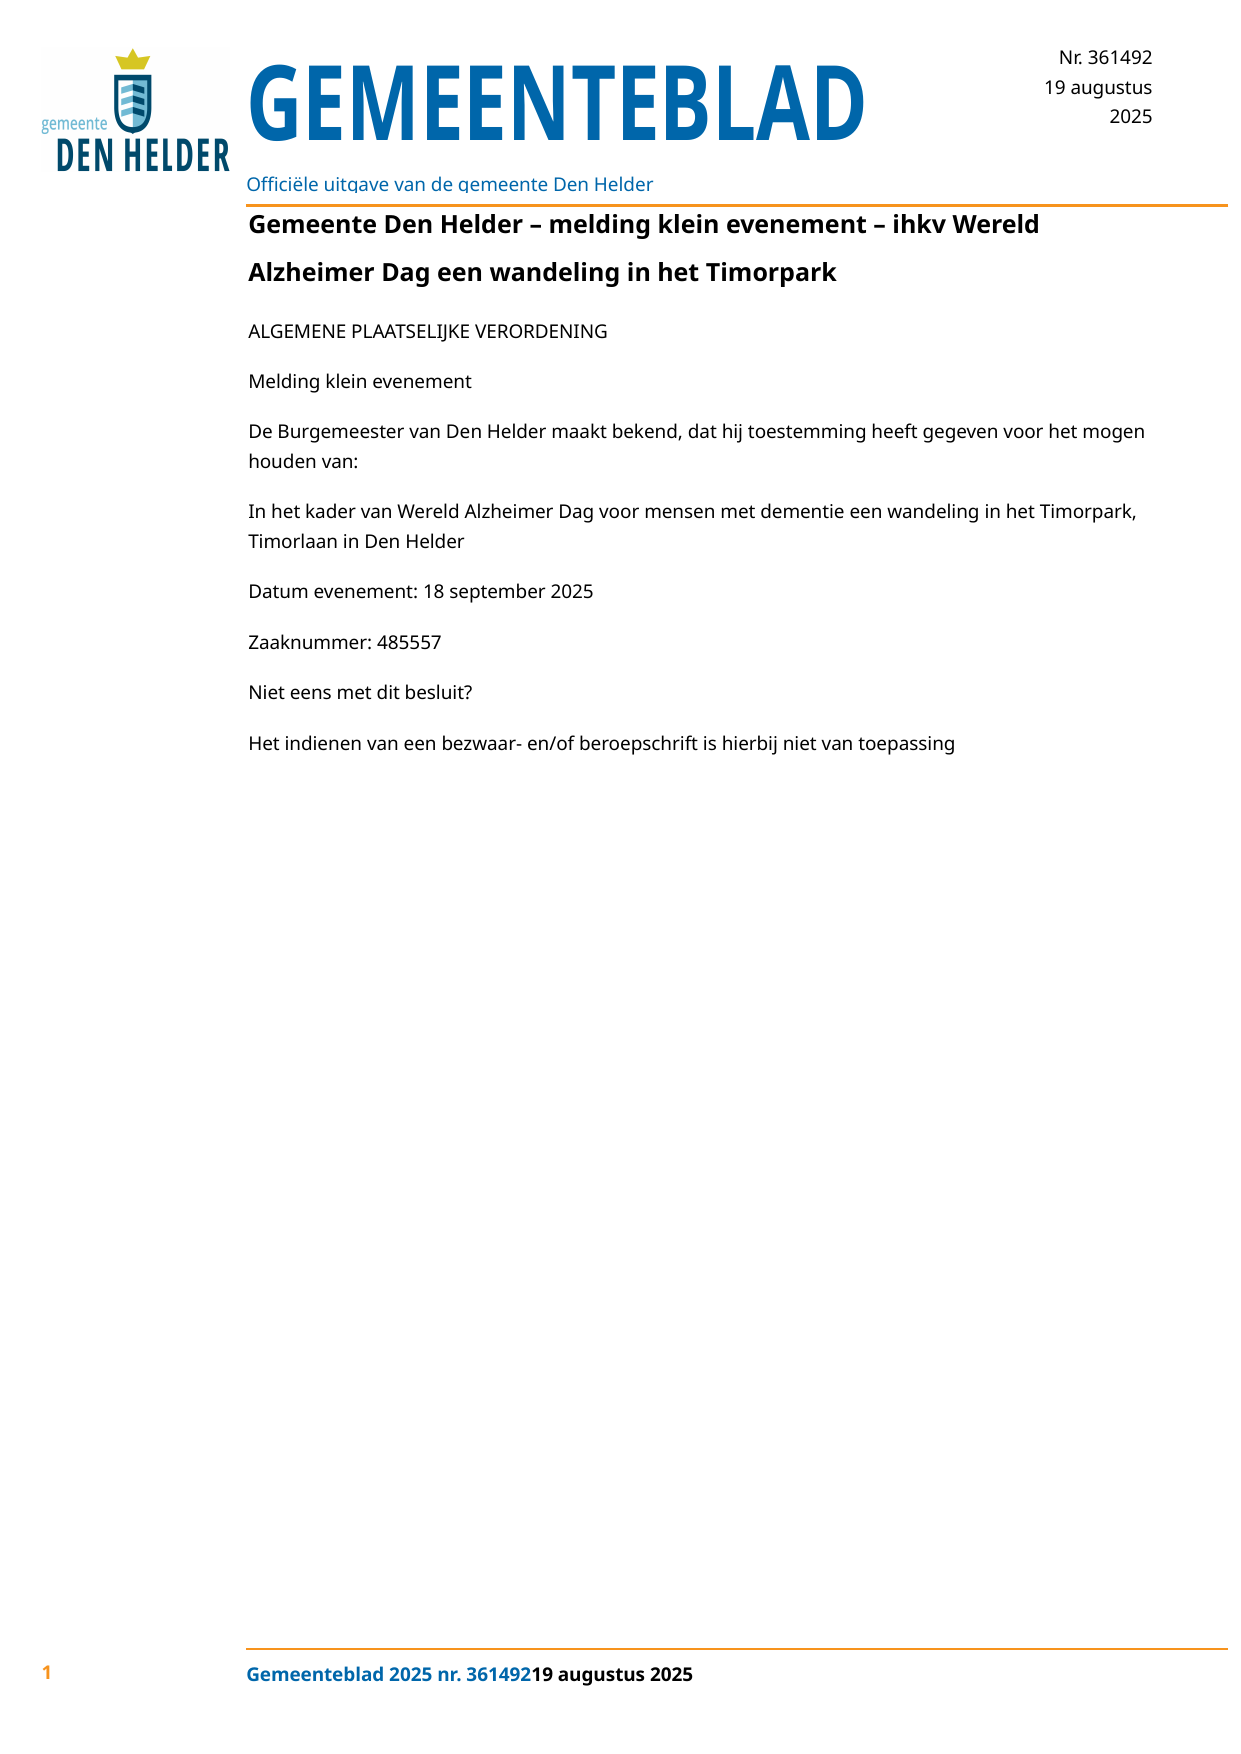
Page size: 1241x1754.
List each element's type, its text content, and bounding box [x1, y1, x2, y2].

picture [220, 160, 224, 172]
picture [130, 157, 135, 172]
text Niet eens met dit besluit? [248, 679, 1152, 705]
text Gemeente Den Helder – melding klein evenement – ihkv Wereld Alzheimer Dag een wandeling in het Timorpark [248, 207, 1152, 288]
picture [182, 144, 187, 165]
text Het indienen van een bezwaar- en/of beroepschrift is hierbij niet van toepassing [248, 730, 1152, 756]
picture [41, 47, 231, 172]
text In het kader van Wereld Alzheimer Dag voor mensen met dementie een wandeling in het Timorpark, Timorlaan in Den Helder [248, 499, 1152, 554]
text De Burgemeester van Den Helder maakt bekend, dat hij toestemming heeft gegeven voor het mogen houden van: [248, 419, 1152, 474]
text ALGEMENE PLAATSELIJKE VERORDENING [248, 318, 1152, 344]
picture [63, 144, 68, 165]
text Zaaknummer: 485557 [248, 629, 1152, 655]
text Datum evenement: 18 september 2025 [248, 579, 1152, 604]
text Melding klein evenement [248, 368, 1152, 394]
picture [100, 154, 106, 172]
